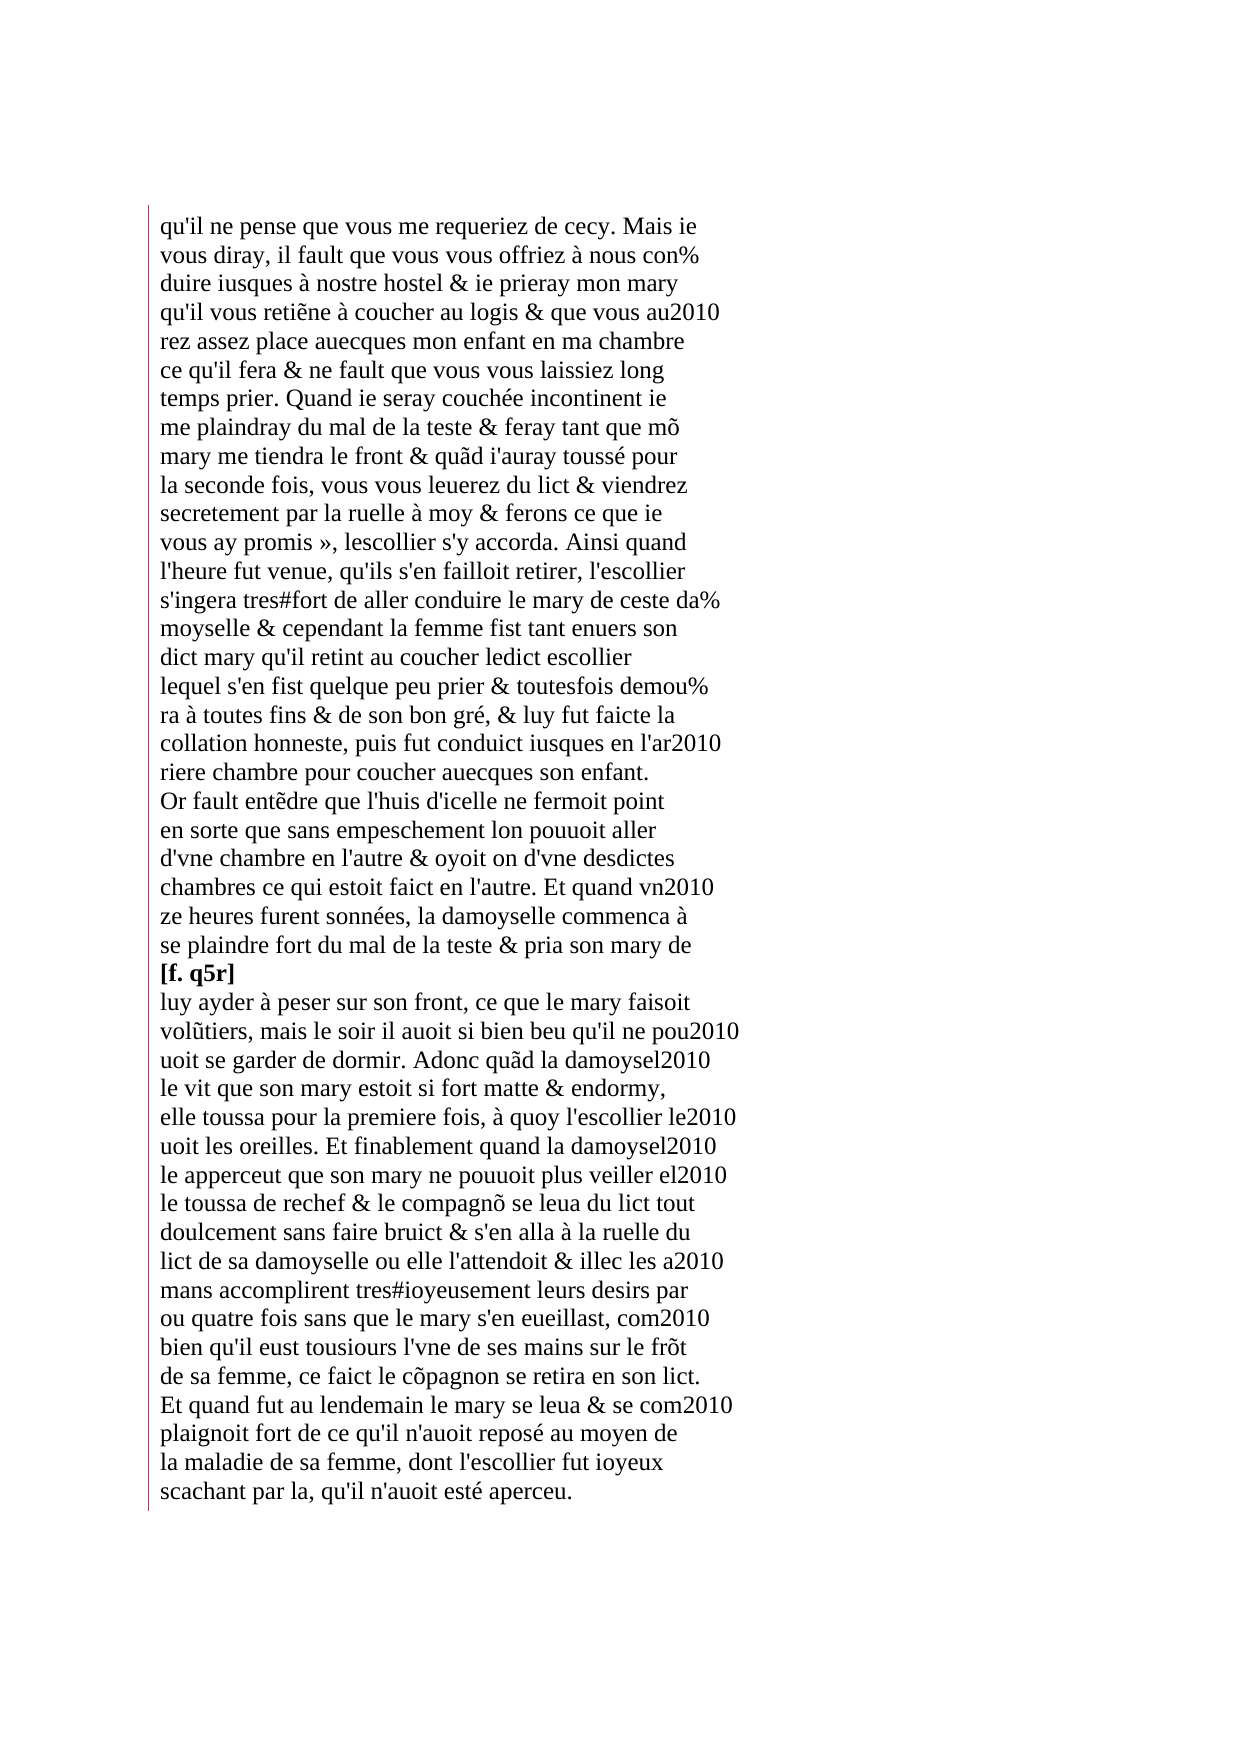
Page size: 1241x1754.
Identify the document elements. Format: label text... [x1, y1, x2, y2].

text Or fault entẽdre que l'huis d'icelle ne fermoit point en sorte que sans empeschement lon pouuoit aller d'vne chambre en l'autre & oyoit on d'vne desdictes chambres ce qui estoit faict en l'autre. Et quand vn2010 ze heures furent sonnées, la damoyselle commenca à se plaindre fort du mal de la teste & pria son mary de [f. q5r] luy ayder à peser sur son front, ce que le mary faisoit volũtiers, mais le soir il auoit si bien beu qu'il ne pou2010 uoit se garder de dormir. Adonc quãd la damoysel2010 le vit que son mary estoit si fort matte & endormy, elle toussa pour la premiere fois, à quoy l'escollier le2010 uoit les oreilles. Et finablement quand la damoysel2010 le apperceut que son mary ne pouuoit plus veiller el2010 le toussa de rechef & le compagnõ se leua du lict tout doulcement sans faire bruict & s'en alla à la ruelle du lict de sa damoyselle ou elle l'attendoit & illec les a2010 mans accomplirent tres#ioyeusement leurs desirs par ou quatre fois sans que le mary s'en eueillast, com2010 bien qu'il eust tousiours l'vne de ses mains sur le frõt de sa femme, ce faict le cõpagnon se retira en son lict. Et quand fut au lendemain le mary se leua & se com2010 plaignoit fort de ce qu'il n'auoit reposé au moyen de la maladie de sa femme, dont l'escollier fut ioyeux scachant par la, qu'il n'auoit esté aperceu. [149, 786, 1093, 1511]
text qu'il ne pense que vous me requeriez de cecy. Mais ie vous diray, il fault que vous vous offriez à nous con% duire iusques à nostre hostel & ie prieray mon mary qu'il vous retiẽne à coucher au logis & que vous au2010 rez assez place auecques mon enfant en ma chambre ce qu'il fera & ne fault que vous vous laissiez long temps prier. Quand ie seray couchée incontinent ie me plaindray du mal de la teste & feray tant que mõ mary me tiendra le front & quãd i'auray toussé pour la seconde fois, vous vous leuerez du lict & viendrez secretement par la ruelle à moy & ferons ce que ie vous ay promis », lescollier s'y accorda. Ainsi quand l'heure fut venue, qu'ils s'en failloit retirer, l'escollier s'ingera tres#fort de aller conduire le mary de ceste da% moyselle & cependant la femme fist tant enuers son dict mary qu'il retint au coucher ledict escollier lequel s'en fist quelque peu prier & toutesfois demou% ra à toutes fins & de son bon gré, & luy fut faicte la collation honneste, puis fut conduict iusques en l'ar2010 riere chambre pour coucher auecques son enfant. [149, 205, 1093, 786]
